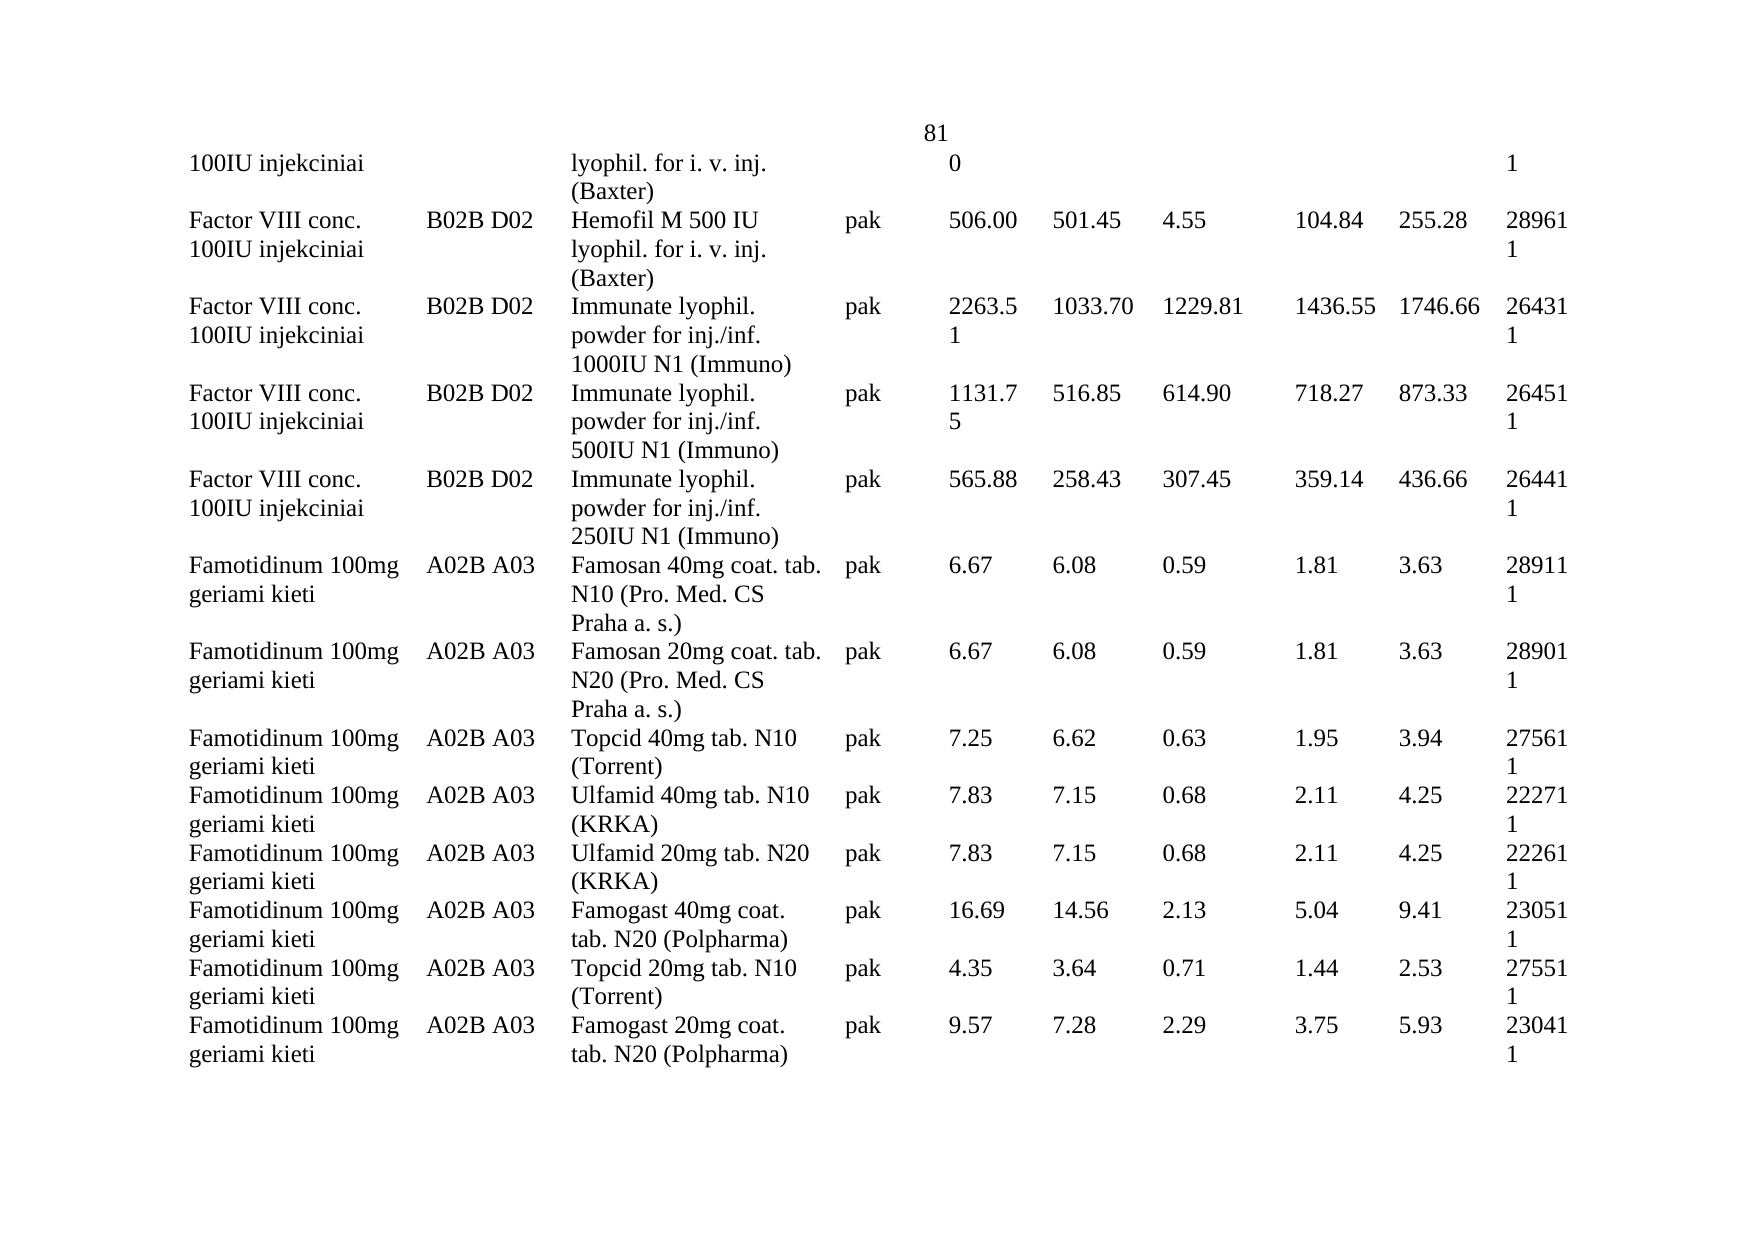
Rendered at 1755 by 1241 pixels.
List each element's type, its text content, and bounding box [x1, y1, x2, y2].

table_cell 3.94 [1388, 723, 1494, 780]
table_cell 289111 [1495, 550, 1589, 636]
table_cell Famogast 20mg coat. tab. N20 (Polpharma) [560, 1010, 833, 1068]
table_cell 4.25 [1388, 780, 1494, 838]
table_cell 5.04 [1283, 895, 1387, 953]
table_cell pak [834, 895, 937, 953]
table_cell 264511 [1495, 378, 1589, 464]
table_cell Famosan 20mg coat. tab. N20 (Pro. Med. CS Praha a. s.) [560, 636, 833, 723]
table_cell A02B A03 [415, 780, 559, 838]
table_cell A02B A03 [415, 636, 559, 723]
table_cell 0.71 [1151, 953, 1283, 1010]
table_cell A02B A03 [415, 550, 559, 636]
table_cell 7.83 [938, 838, 1041, 895]
table_cell [1589, 148, 1595, 205]
table_cell 359.14 [1283, 464, 1387, 550]
table_cell [1283, 148, 1387, 205]
table_cell [1589, 953, 1595, 1010]
table_cell pak [834, 723, 937, 780]
table_cell pak [834, 291, 937, 378]
table_cell A02B A03 [415, 953, 559, 1010]
table_cell pak [834, 780, 937, 838]
table_cell [1589, 838, 1595, 895]
table_cell pak [834, 636, 937, 723]
table_cell Famotidinum 100mg geriami kieti [177, 953, 415, 1010]
table_cell [415, 148, 559, 205]
table_cell 436.66 [1388, 464, 1494, 550]
table_cell 264411 [1495, 464, 1589, 550]
table_cell Famotidinum 100mg geriami kieti [177, 1010, 415, 1068]
table_cell 9.41 [1388, 895, 1494, 953]
table_cell 2263.51 [938, 291, 1041, 378]
table_cell 3.75 [1283, 1010, 1387, 1068]
table_cell 3.63 [1388, 550, 1494, 636]
table_cell Factor VIII conc. 100IU injekciniai [177, 464, 415, 550]
table_cell 7.28 [1041, 1010, 1151, 1068]
table_cell [1589, 205, 1595, 291]
table_cell pak [834, 205, 937, 291]
table_cell 506.00 [938, 205, 1041, 291]
table_cell 264311 [1495, 291, 1589, 378]
table_cell [1589, 378, 1595, 464]
table_cell 1.81 [1283, 550, 1387, 636]
table_cell 0.68 [1151, 780, 1283, 838]
table_cell [1589, 780, 1595, 838]
table_cell 7.25 [938, 723, 1041, 780]
table_cell 7.15 [1041, 780, 1151, 838]
table_cell Topcid 20mg tab. N10 (Torrent) [560, 953, 833, 1010]
table_cell 307.45 [1151, 464, 1283, 550]
table_cell 275611 [1495, 723, 1589, 780]
table_cell A02B A03 [415, 895, 559, 953]
table_cell 4.55 [1151, 205, 1283, 291]
table_cell 1436.55 [1283, 291, 1387, 378]
table_cell [1589, 550, 1595, 636]
table_cell [1151, 148, 1283, 205]
table_cell 289011 [1495, 636, 1589, 723]
table_cell lyophil. for i. v. inj. (Baxter) [560, 148, 833, 205]
table_cell 100IU injekciniai [177, 148, 415, 205]
table_cell 6.67 [938, 550, 1041, 636]
table_cell Famotidinum 100mg geriami kieti [177, 838, 415, 895]
table_cell 2.11 [1283, 838, 1387, 895]
table_cell 1746.66 [1388, 291, 1494, 378]
table_cell 2.53 [1388, 953, 1494, 1010]
table_cell pak [834, 953, 937, 1010]
table_cell Topcid 40mg tab. N10 (Torrent) [560, 723, 833, 780]
table_cell 718.27 [1283, 378, 1387, 464]
table_cell 1131.75 [938, 378, 1041, 464]
table_cell 230411 [1495, 1010, 1589, 1068]
table_cell B02B D02 [415, 464, 559, 550]
table_cell Famotidinum 100mg geriami kieti [177, 636, 415, 723]
table_cell A02B A03 [415, 838, 559, 895]
table_cell 230511 [1495, 895, 1589, 953]
table_cell 16.69 [938, 895, 1041, 953]
table_cell 873.33 [1388, 378, 1494, 464]
table_cell B02B D02 [415, 291, 559, 378]
table_cell [1388, 148, 1494, 205]
table_cell 14.56 [1041, 895, 1151, 953]
table_cell 1.95 [1283, 723, 1387, 780]
table_cell [1589, 636, 1595, 723]
table_cell 9.57 [938, 1010, 1041, 1068]
table_cell [1589, 895, 1595, 953]
table_cell 0 [938, 148, 1041, 205]
table_cell pak [834, 1010, 937, 1068]
table_cell 1.81 [1283, 636, 1387, 723]
table_cell 501.45 [1041, 205, 1151, 291]
table_cell Immunate lyophil. powder for inj./inf. 1000IU N1 (Immuno) [560, 291, 833, 378]
table_cell 289611 [1495, 205, 1589, 291]
table_cell 222711 [1495, 780, 1589, 838]
table_cell 516.85 [1041, 378, 1151, 464]
table_cell Famosan 40mg coat. tab. N10 (Pro. Med. CS Praha a. s.) [560, 550, 833, 636]
table_cell 6.08 [1041, 550, 1151, 636]
table_cell [834, 148, 937, 205]
table_cell 0.68 [1151, 838, 1283, 895]
table_cell 3.64 [1041, 953, 1151, 1010]
table_cell 614.90 [1151, 378, 1283, 464]
table_cell 0.59 [1151, 636, 1283, 723]
table_cell 104.84 [1283, 205, 1387, 291]
table_cell Ulfamid 40mg tab. N10 (KRKA) [560, 780, 833, 838]
table_cell 258.43 [1041, 464, 1151, 550]
table_cell [1589, 1010, 1595, 1068]
table_cell A02B A03 [415, 1010, 559, 1068]
table_cell 0.59 [1151, 550, 1283, 636]
table_cell 5.93 [1388, 1010, 1494, 1068]
table_cell 1 [1495, 148, 1589, 205]
table_cell 1229.81 [1151, 291, 1283, 378]
table_cell 7.15 [1041, 838, 1151, 895]
table_cell Immunate lyophil. powder for inj./inf. 500IU N1 (Immuno) [560, 378, 833, 464]
table_cell [1589, 464, 1595, 550]
table_cell 4.25 [1388, 838, 1494, 895]
table_cell 1.44 [1283, 953, 1387, 1010]
table_cell Ulfamid 20mg tab. N20 (KRKA) [560, 838, 833, 895]
table_cell 222611 [1495, 838, 1589, 895]
table_cell 0.63 [1151, 723, 1283, 780]
table_cell Famotidinum 100mg geriami kieti [177, 895, 415, 953]
table_cell A02B A03 [415, 723, 559, 780]
table_cell 4.35 [938, 953, 1041, 1010]
table_cell 6.62 [1041, 723, 1151, 780]
table_cell B02B D02 [415, 378, 559, 464]
table_cell Factor VIII conc. 100IU injekciniai [177, 378, 415, 464]
table_cell 1033.70 [1041, 291, 1151, 378]
table_cell pak [834, 464, 937, 550]
table_cell Hemofil M 500 IU lyophil. for i. v. inj. (Baxter) [560, 205, 833, 291]
table_cell [1589, 291, 1595, 378]
table_cell 3.63 [1388, 636, 1494, 723]
table_cell Famotidinum 100mg geriami kieti [177, 550, 415, 636]
table_cell 6.08 [1041, 636, 1151, 723]
table_cell 7.83 [938, 780, 1041, 838]
table_cell pak [834, 550, 937, 636]
table_cell Immunate lyophil. powder for inj./inf. 250IU N1 (Immuno) [560, 464, 833, 550]
table_cell 255.28 [1388, 205, 1494, 291]
table_cell 2.29 [1151, 1010, 1283, 1068]
table_cell pak [834, 838, 937, 895]
table_cell Famotidinum 100mg geriami kieti [177, 780, 415, 838]
table_cell Factor VIII conc. 100IU injekciniai [177, 291, 415, 378]
table_cell [1589, 723, 1595, 780]
table_cell B02B D02 [415, 205, 559, 291]
table_cell [1041, 148, 1151, 205]
table_cell 2.13 [1151, 895, 1283, 953]
table_cell Famotidinum 100mg geriami kieti [177, 723, 415, 780]
table_cell 565.88 [938, 464, 1041, 550]
table_cell 275511 [1495, 953, 1589, 1010]
table_cell 6.67 [938, 636, 1041, 723]
table_cell Factor VIII conc. 100IU injekciniai [177, 205, 415, 291]
table_cell Famogast 40mg coat. tab. N20 (Polpharma) [560, 895, 833, 953]
table_cell pak [834, 378, 937, 464]
table_cell 2.11 [1283, 780, 1387, 838]
